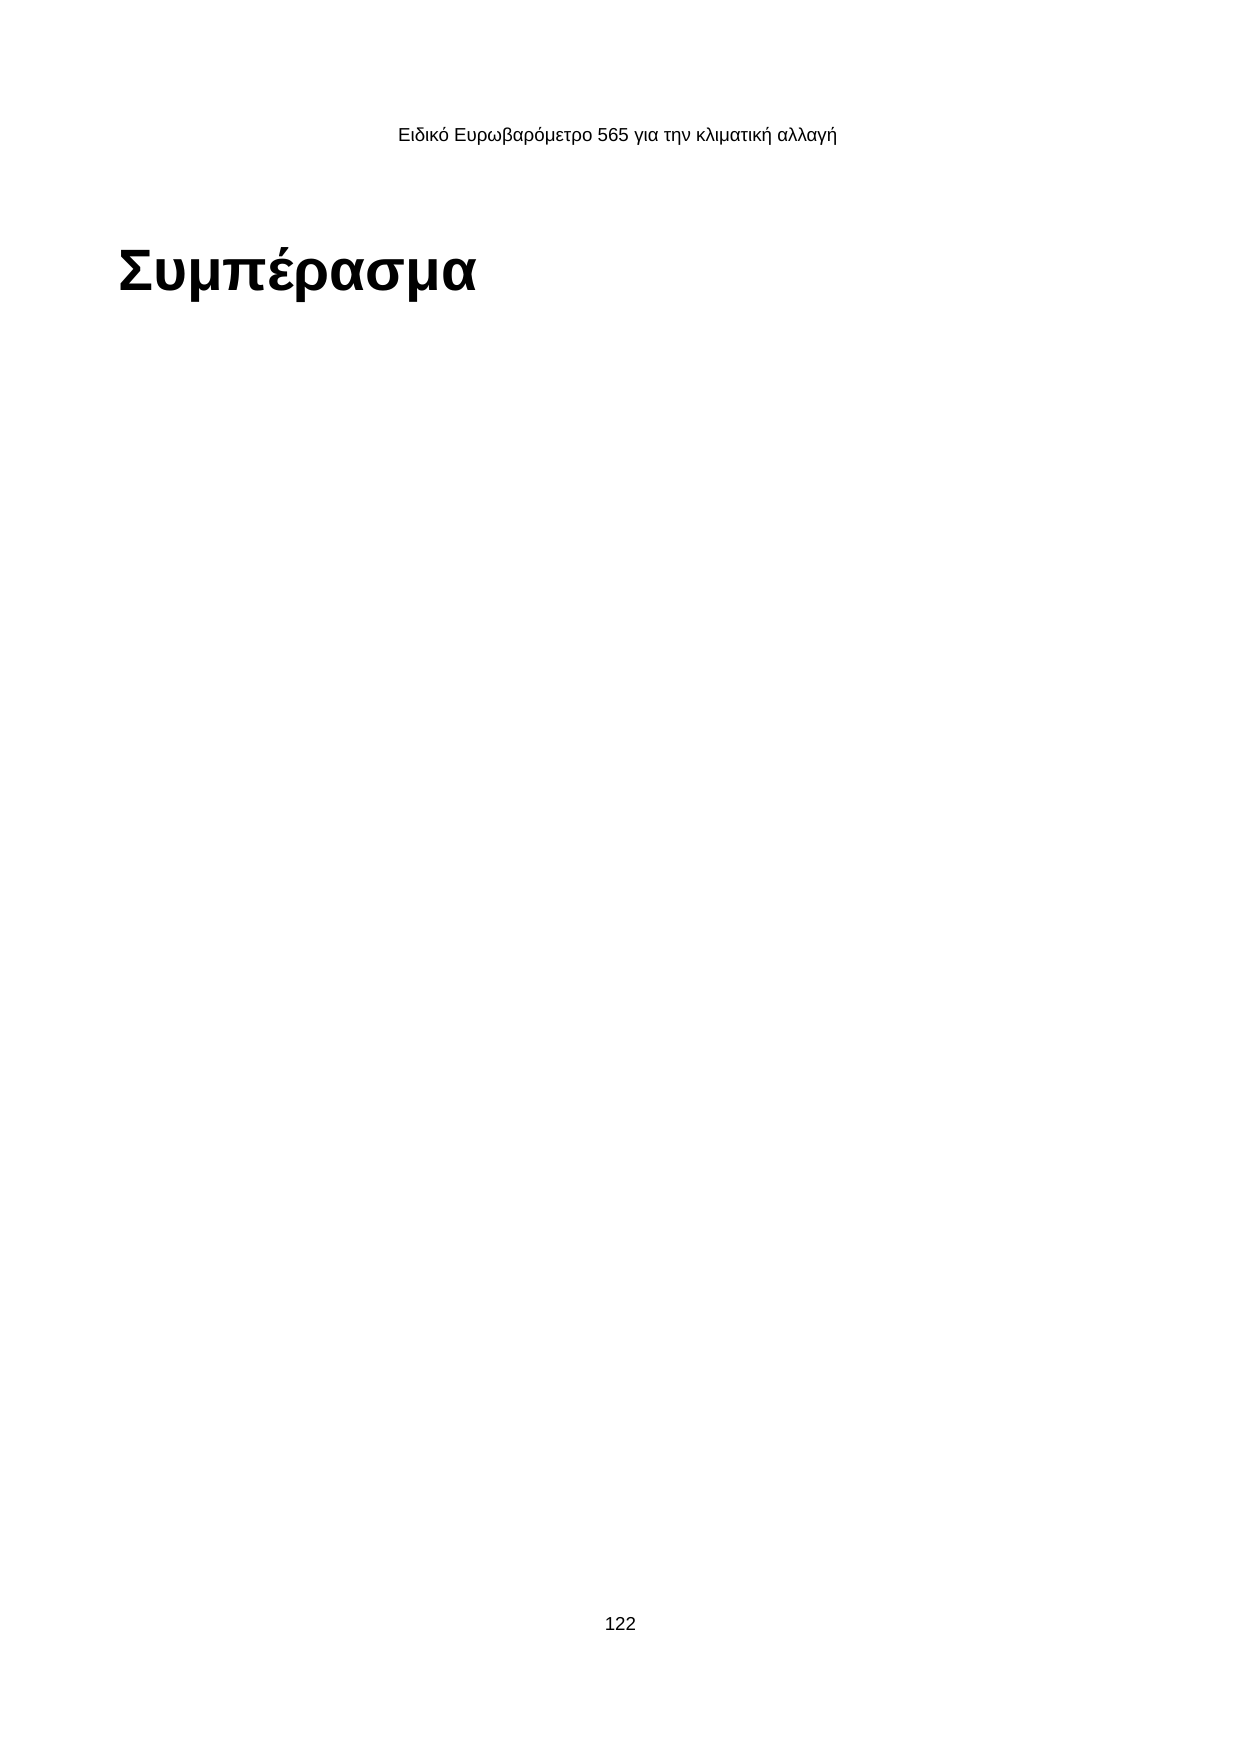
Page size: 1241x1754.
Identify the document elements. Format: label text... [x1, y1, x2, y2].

subtitle Συμπέρασμα [118, 236, 1122, 303]
